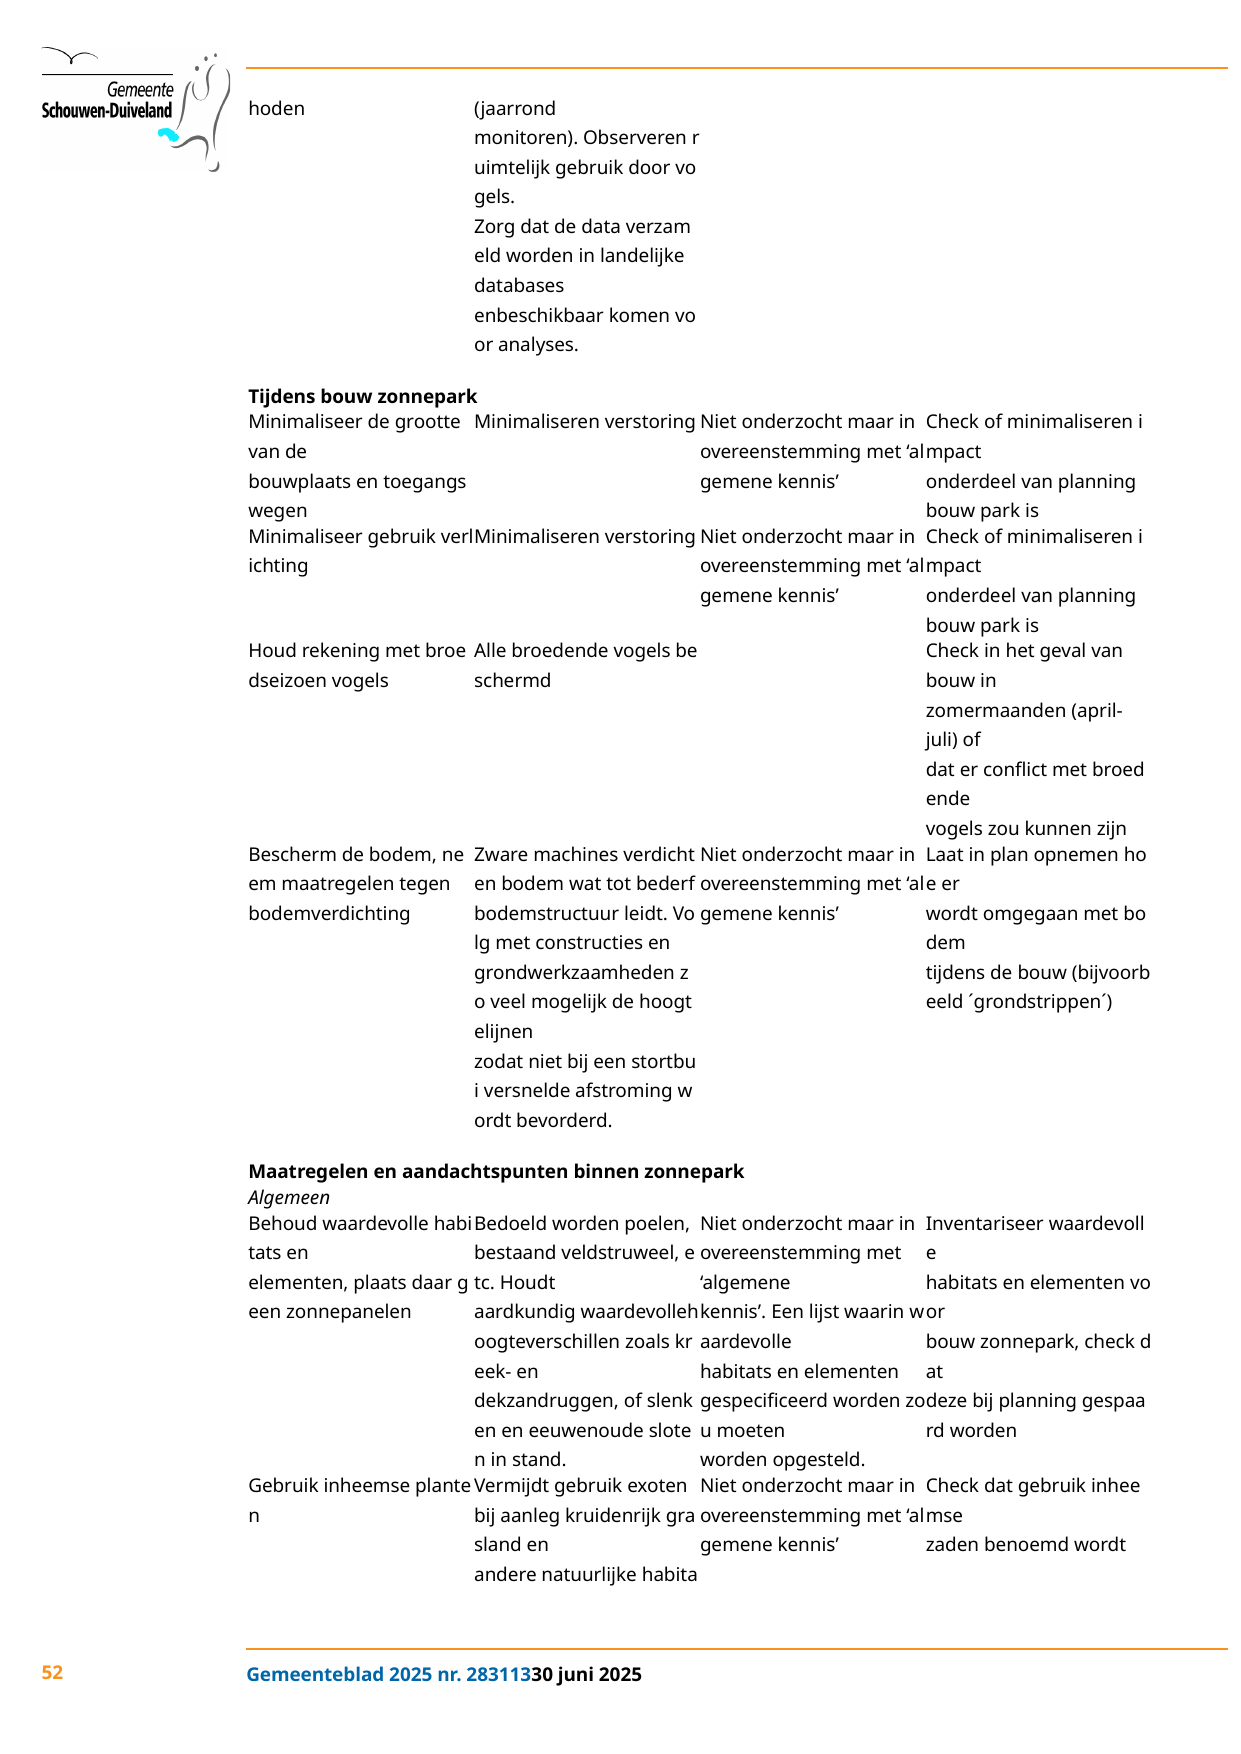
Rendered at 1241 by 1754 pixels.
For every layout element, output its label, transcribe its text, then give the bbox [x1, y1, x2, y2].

table_cell Minimaliseer gebruik verlichting [248, 523, 474, 638]
table_cell Alle broedende vogels beschermd [474, 638, 700, 841]
table_cell Minimaliseer de grootte van de bouwplaats en toegangswegen [248, 409, 474, 523]
table_cell [700, 638, 926, 841]
table_cell [700, 95, 926, 357]
table_cell Niet onderzocht maar in overeenstemming met ‘algemene kennis’ [700, 409, 926, 523]
table_cell [474, 1133, 700, 1158]
picture [41, 47, 231, 172]
table_cell [926, 1133, 1152, 1158]
table_cell Check in het geval van bouw in zomermaanden (april-juli) of dat er conflict met broedende vogels zou kunnen zijn [926, 638, 1152, 841]
table_cell Behoud waardevolle habitats en elementen, plaats daar geen zonnepanelen [248, 1210, 474, 1472]
table_cell Niet onderzocht maar in overeenstemming met ‘algemene kennis’. Een lijst waarin waardevolle habitats en elementen gespecificeerd worden zou moeten worden opgesteld. [700, 1210, 926, 1472]
table_cell Niet onderzocht maar in overeenstemming met ‘algemene kennis’ [700, 523, 926, 638]
table_cell Gebruik inheemse planten [248, 1473, 474, 1587]
table_cell Bedoeld worden poelen, bestaand veldstruweel, etc. Houdt aardkundig waardevollehoogteverschillen zoals kreek- en dekzandruggen, of slenken en eeuwenoude sloten in stand. [474, 1210, 700, 1472]
table_cell Maatregelen en aandachtspunten binnen zonnepark [248, 1159, 1152, 1184]
table_cell Inventariseer waardevolle habitats en elementen voor bouw zonnepark, check dat deze bij planning gespaard worden [926, 1210, 1152, 1472]
table_cell Bescherm de bodem, neem maatregelen tegen bodemverdichting [248, 841, 474, 1133]
table_cell Check of minimaliseren impact onderdeel van planning bouw park is [926, 523, 1152, 638]
table_cell [926, 95, 1152, 357]
table_cell Check of minimaliseren impact onderdeel van planning bouw park is [926, 409, 1152, 523]
table_cell Laat in plan opnemen hoe er wordt omgegaan met bodem tijdens de bouw (bijvoorbeeld ´grondstrippen´) [926, 841, 1152, 1133]
table_cell [248, 357, 1152, 383]
table_cell Algemeen [248, 1184, 1152, 1210]
table_cell Niet onderzocht maar in overeenstemming met ‘algemene kennis’ [700, 841, 926, 1133]
table_cell Minimaliseren verstoring [474, 409, 700, 523]
table_cell Niet onderzocht maar in overeenstemming met ‘algemene kennis’ [700, 1473, 926, 1587]
table_cell [700, 1133, 926, 1158]
table_cell Vermijdt gebruik exoten bij aanleg kruidenrijk grasland en andere natuurlijke habita [474, 1473, 700, 1587]
table_cell Tijdens bouw zonnepark [248, 383, 1152, 409]
table_cell Minimaliseren verstoring [474, 523, 700, 638]
table_cell (jaarrond monitoren). Observeren ruimtelijk gebruik door vogels. Zorg dat de data verzameld worden in landelijke databases enbeschikbaar komen voor analyses. [474, 95, 700, 357]
table_cell Zware machines verdichten bodem wat tot bederf bodemstructuur leidt. Volg met constructies en grondwerkzaamheden zo veel mogelijk de hoogtelijnen zodat niet bij een stortbui versnelde afstroming wordt bevorderd. [474, 841, 700, 1133]
table_cell hoden [248, 95, 474, 357]
table_cell [248, 1133, 474, 1158]
table_cell Houd rekening met broedseizoen vogels [248, 638, 474, 841]
table_cell Check dat gebruik inheemse zaden benoemd wordt [926, 1473, 1152, 1587]
